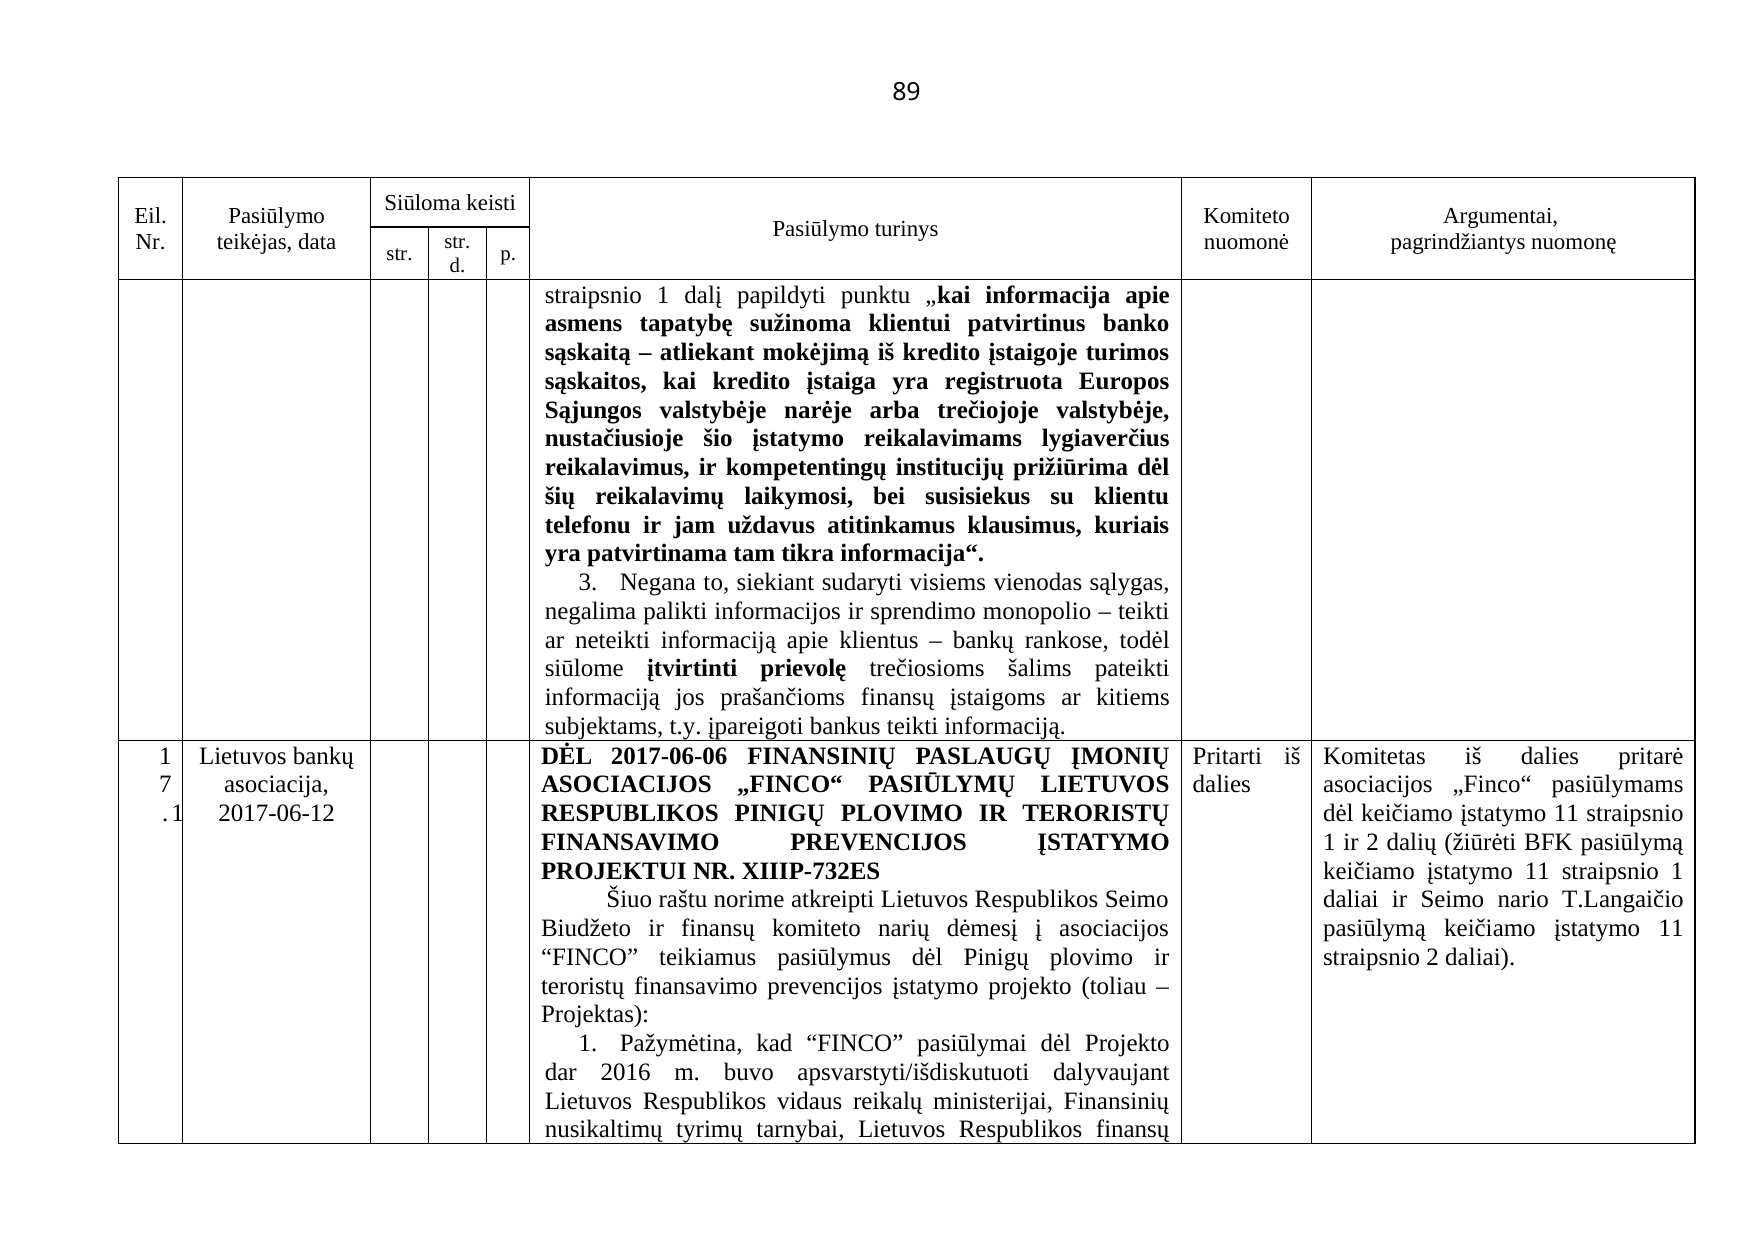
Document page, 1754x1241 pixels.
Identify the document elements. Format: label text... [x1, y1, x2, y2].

table_cell Lietuvos bankų asociacija, 2017-06-12 [183, 741, 370, 1143]
table_header Argumentai, pagrindžiantys nuomonę [1312, 178, 1694, 279]
table_cell [371, 280, 428, 740]
table_cell [487, 741, 529, 1143]
table_cell [1182, 280, 1311, 740]
table_header Komiteto nuomonė [1182, 178, 1311, 279]
table_cell Komitetas iš dalies pritarė asociacijos „Finco“ pasiūlymams dėl keičiamo įstatymo 11 straipsnio 1 ir 2 dalių (žiūrėti BFK pasiūlymą keičiamo įstatymo 11 straipsnio 1 daliai ir Seimo nario T.Langaičio pasiūlymą keičiamo įstatymo 11 straipsnio 2 daliai). [1312, 741, 1694, 1143]
table_cell [487, 280, 529, 740]
table_cell str. d. [429, 228, 486, 279]
table_cell DĖL 2017-06-06 FINANSINIŲ PASLAUGŲ ĮMONIŲ ASOCIACIJOS „FINCO“ PASIŪLYMŲ LIETUVOS RESPUBLIKOS PINIGŲ PLOVIMO IR TERORISTŲ FINANSAVIMO PREVENCIJOS ĮSTATYMO PROJEKTUI NR. XIIIP-732ES Šiuo raštu norime atkreipti Lietuvos Respublikos Seimo Biudžeto ir finansų komiteto narių dėmesį į asociacijos “FINCO” teikiamus pasiūlymus dėl Pinigų plovimo ir teroristų finansavimo prevencijos įstatymo projekto (toliau – Projektas): 1. Pažymėtina, kad “FINCO” pasiūlymai dėl Projekto dar 2016 m. buvo apsvarstyti/išdiskutuoti dalyvaujant Lietuvos Respublikos vidaus reikalų ministerijai, Finansinių nusikaltimų tyrimų tarnybai, Lietuvos Respublikos finansų [530, 741, 1181, 1143]
table_cell straipsnio 1 dalį papildyti punktu „kai informacija apie asmens tapatybę sužinoma klientui patvirtinus banko sąskaitą – atliekant mokėjimą iš kredito įstaigoje turimos sąskaitos, kai kredito įstaiga yra registruota Europos Sąjungos valstybėje narėje arba trečiojoje valstybėje, nustačiusioje šio įstatymo reikalavimams lygiaverčius reikalavimus, ir kompetentingų institucijų prižiūrima dėl šių reikalavimų laikymosi, bei susisiekus su klientu telefonu ir jam uždavus atitinkamus klausimus, kuriais yra patvirtinama tam tikra informacija“. 3. Negana to, siekiant sudaryti visiems vienodas sąlygas, negalima palikti informacijos ir sprendimo monopolio – teikti ar neteikti informaciją apie klientus – bankų rankose, todėl siūlome įtvirtinti prievolę trečiosioms šalims pateikti informaciją jos prašančioms finansų įstaigoms ar kitiems subjektams, t.y. įpareigoti bankus teikti informaciją. [530, 280, 1181, 740]
table_cell 17. [119, 741, 182, 1143]
table_cell [429, 280, 486, 740]
table_cell [371, 741, 428, 1143]
table_cell Pritarti iš dalies [1182, 741, 1311, 1143]
table_cell [429, 741, 486, 1143]
table_cell [119, 280, 182, 740]
table_header Siūloma keisti [371, 178, 529, 226]
table_cell [183, 280, 370, 740]
table_header Pasiūlymo teikėjas, data [183, 178, 370, 279]
table_header Eil. Nr. [119, 178, 182, 279]
table_cell [1312, 280, 1694, 740]
table_header Pasiūlymo turinys [530, 178, 1181, 279]
table_cell p. [487, 228, 529, 279]
table_cell str. [371, 228, 428, 279]
